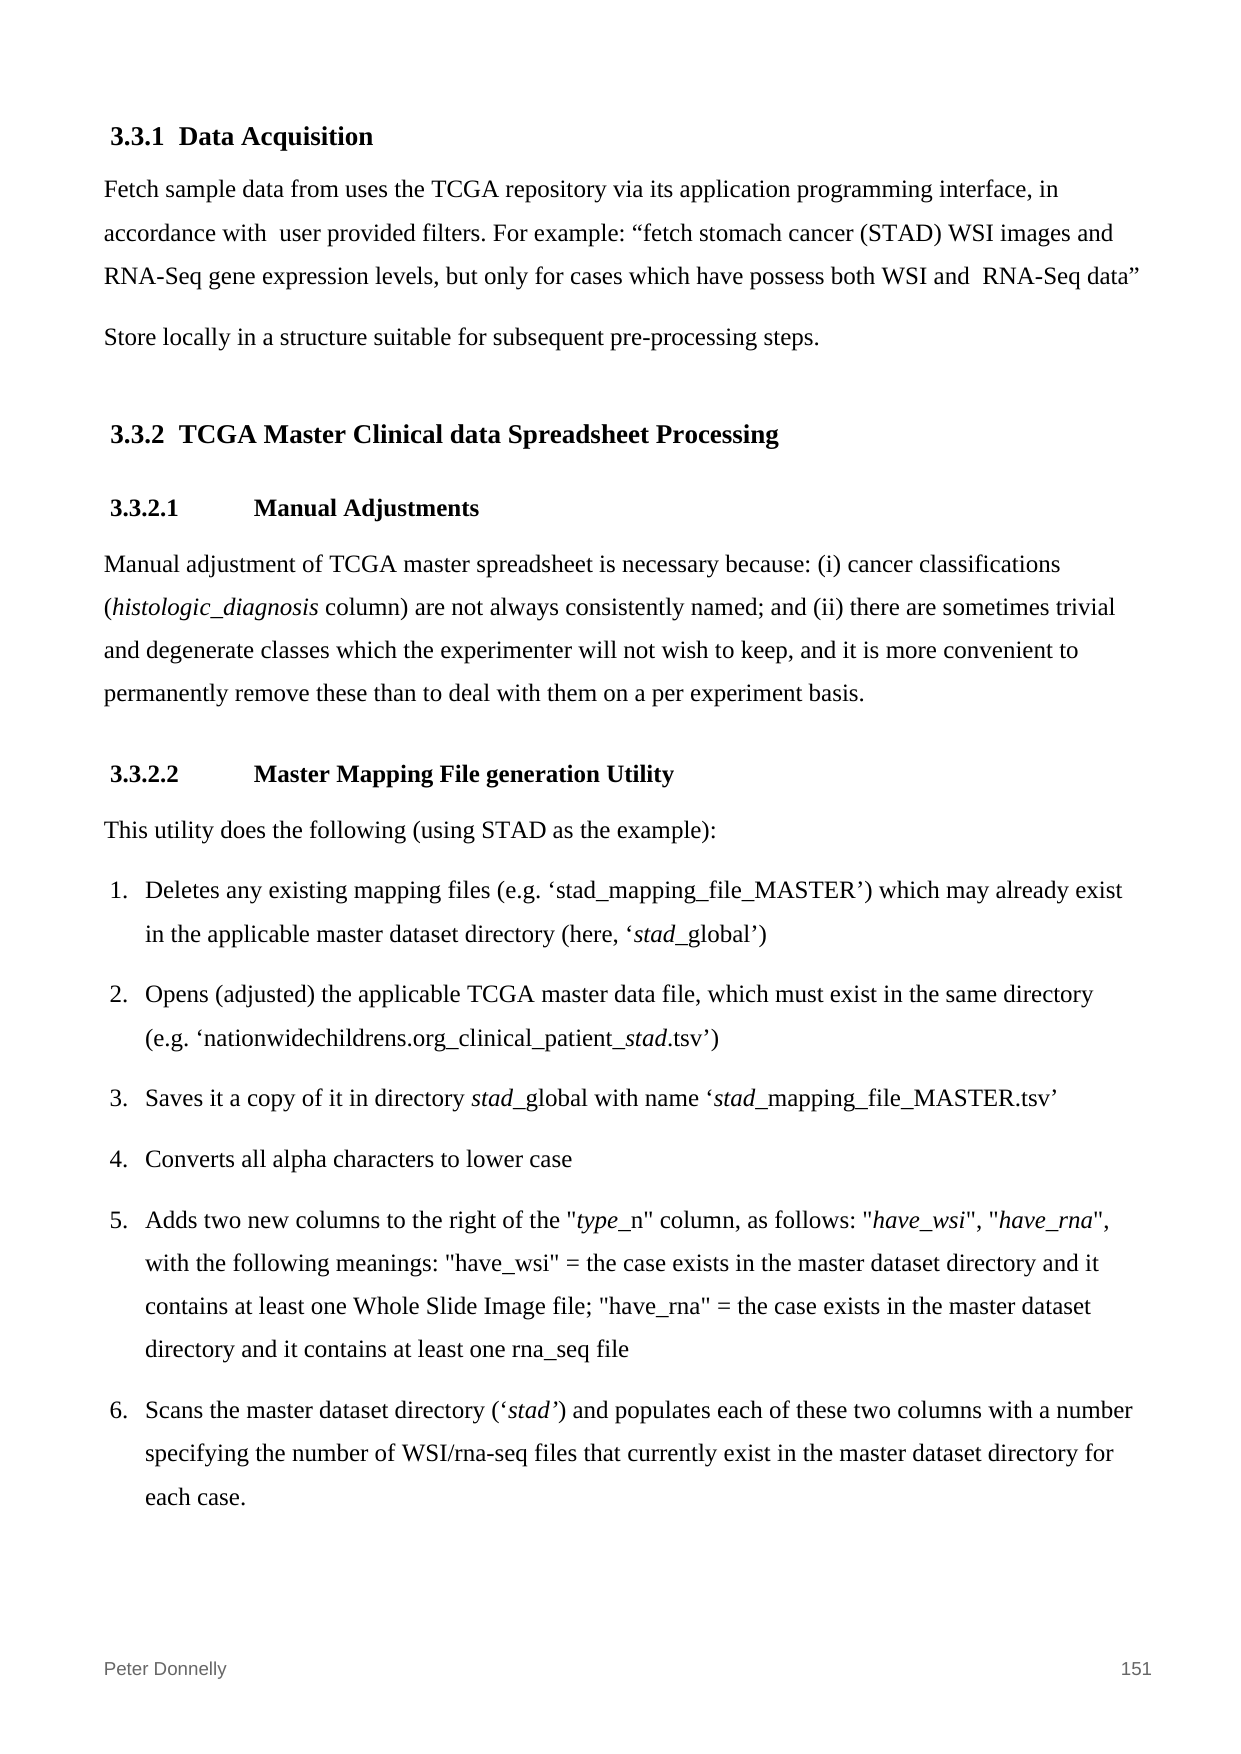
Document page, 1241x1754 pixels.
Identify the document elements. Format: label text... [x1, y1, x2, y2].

subtitle TCGA Master Clinical data Spreadsheet Processing [103, 418, 1146, 449]
text Store locally in a structure suitable for subsequent pre-processing steps. [103, 322, 1146, 350]
list Adds two new columns to the right of the "type_n" column, as follows: "have_wsi", "have_rna", with the following meanings: "have_wsi" = the case exists in the master dataset directory and it contains at least one Whole Slide Image file; "have_rna" = the case exists in the master dataset directory and it contains at least one rna_seq file [109, 1205, 1146, 1363]
list Saves it a copy of it in directory stad_global with name ‘stad_mapping_file_MASTER.tsv’ [109, 1083, 1146, 1112]
list Opens (adjusted) the applicable TCGA master data file, which must exist in the same directory (e.g. ‘nationwidechildrens.org_clinical_patient_stad.tsv’) [109, 979, 1146, 1051]
list Deletes any existing mapping files (e.g. ‘stad_mapping_file_MASTER’) which may already exist in the applicable master dataset directory (here, ‘stad_global’) [109, 876, 1146, 947]
text Fetch sample data from uses the TCGA repository via its application programming interface, in accordance with user provided filters. For example: “fetch stomach cancer (STAD) WSI images and RNA-Seq gene expression levels, but only for cases which have possess both WSI and RNA-Seq data” [103, 174, 1146, 289]
list Converts all alpha characters to lower case [109, 1144, 1146, 1173]
subtitle Master Mapping File generation Utility [103, 759, 1146, 788]
subtitle Manual Adjustments [103, 493, 1146, 522]
subtitle Data Acquisition [103, 120, 1146, 151]
text This utility does the following (using STAD as the example): [103, 815, 1146, 843]
text Manual adjustment of TCGA master spreadsheet is necessary because: (i) cancer classifications (histologic_diagnosis column) are not always consistently named; and (ii) there are sometimes trivial and degenerate classes which the experimenter will not wish to keep, and it is more convenient to permanently remove these than to deal with them on a per experiment basis. [103, 549, 1146, 707]
list Scans the master dataset directory (‘stad’) and populates each of these two columns with a number specifying the number of WSI/rna-seq files that currently exist in the master dataset directory for each case. [109, 1395, 1146, 1510]
